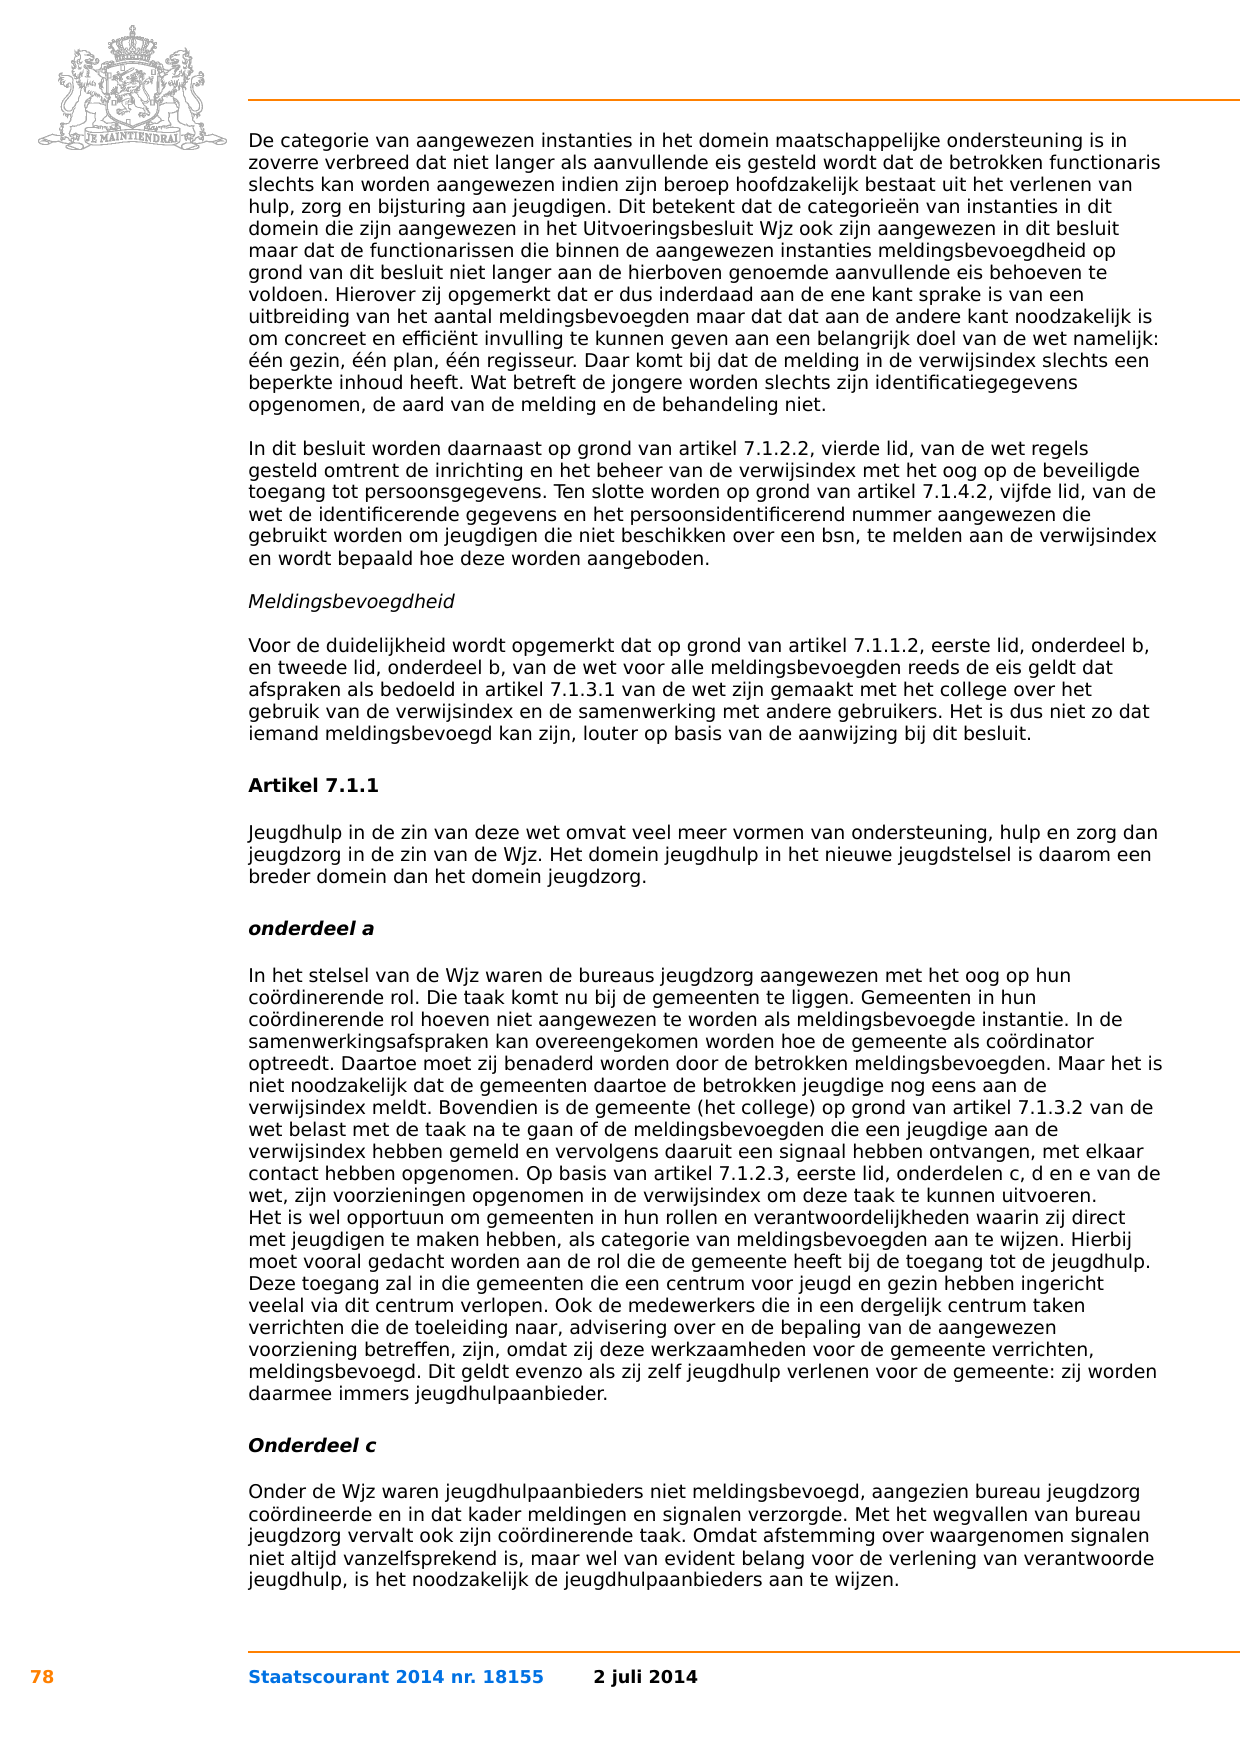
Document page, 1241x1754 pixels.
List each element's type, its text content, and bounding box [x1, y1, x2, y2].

text De categorie van aangewezen instanties in het domein maatschappelijke ondersteuning is in zoverre verbreed dat niet langer als aanvullende eis gesteld wordt dat de betrokken functionaris slechts kan worden aangewezen indien zijn beroep hoofdzakelijk bestaat uit het verlenen van hulp, zorg en bijsturing aan jeugdigen. Dit betekent dat de categorieën van instanties in dit domein die zijn aangewezen in het Uitvoeringsbesluit Wjz ook zijn aangewezen in dit besluit maar dat de functionarissen die binnen de aangewezen instanties meldingsbevoegdheid op grond van dit besluit niet langer aan de hierboven genoemde aanvullende eis behoeven te voldoen. Hierover zij opgemerkt dat er dus inderdaad aan de ene kant sprake is van een uitbreiding van het aantal meldingsbevoegden maar dat dat aan de andere kant noodzakelijk is om concreet en efficiënt invulling te kunnen geven aan een belangrijk doel van de wet namelijk: één gezin, één plan, één regisseur. Daar komt bij dat de melding in de verwijsindex slechts een beperkte inhoud heeft. Wat betreft de jongere worden slechts zijn identificatiegegevens opgenomen, de aard van de melding en de behandeling niet. [248, 130, 1163, 416]
text In dit besluit worden daarnaast op grond van artikel 7.1.2.2, vierde lid, van de wet regels gesteld omtrent de inrichting en het beheer van de verwijsindex met het oog op de beveiligde toegang tot persoonsgegevens. Ten slotte worden op grond van artikel 7.1.4.2, vijfde lid, van de wet de identificerende gegevens en het persoonsidentificerend nummer aangewezen die gebruikt worden om jeugdigen die niet beschikken over een bsn, te melden aan de verwijsindex en wordt bepaald hoe deze worden aangeboden. [248, 437, 1163, 569]
subtitle onderdeel a [248, 918, 1163, 940]
subtitle Artikel 7.1.1 [248, 775, 1163, 797]
text In het stelsel van de Wjz waren de bureaus jeugdzorg aangewezen met het oog op hun coördinerende rol. Die taak komt nu bij de gemeenten te liggen. Gemeenten in hun coördinerende rol hoeven niet aangewezen te worden als meldingsbevoegde instantie. In de samenwerkingsafspraken kan overeengekomen worden hoe de gemeente als coördinator optreedt. Daartoe moet zij benaderd worden door de betrokken meldingsbevoegden. Maar het is niet noodzakelijk dat de gemeenten daartoe de betrokken jeugdige nog eens aan de verwijsindex meldt. Bovendien is de gemeente (het college) op grond van artikel 7.1.3.2 van de wet belast met de taak na te gaan of de meldingsbevoegden die een jeugdige aan de verwijsindex hebben gemeld en vervolgens daaruit een signaal hebben ontvangen, met elkaar contact hebben opgenomen. Op basis van artikel 7.1.2.3, eerste lid, onderdelen c, d en e van de wet, zijn voorzieningen opgenomen in de verwijsindex om deze taak te kunnen uitvoeren. [248, 965, 1163, 1207]
subtitle Meldingsbevoegdheid [248, 591, 1163, 613]
text Jeugdhulp in de zin van deze wet omvat veel meer vormen van ondersteuning, hulp en zorg dan jeugdzorg in de zin van de Wjz. Het domein jeugdhulp in het nieuwe jeugdstelsel is daarom een breder domein dan het domein jeugdzorg. [248, 822, 1163, 888]
subtitle Onderdeel c [248, 1434, 1163, 1456]
picture [38, 25, 227, 150]
text Onder de Wjz waren jeugdhulpaanbieders niet meldingsbevoegd, aangezien bureau jeugdzorg coördineerde en in dat kader meldingen en signalen verzorgde. Met het wegvallen van bureau jeugdzorg vervalt ook zijn coördinerende taak. Omdat afstemming over waargenomen signalen niet altijd vanzelfsprekend is, maar wel van evident belang voor de verlening van verantwoorde jeugdhulp, is het noodzakelijk de jeugdhulpaanbieders aan te wijzen. [248, 1481, 1163, 1591]
text Voor de duidelijkheid wordt opgemerkt dat op grond van artikel 7.1.1.2, eerste lid, onderdeel b, en tweede lid, onderdeel b, van de wet voor alle meldingsbevoegden reeds de eis geldt dat afspraken als bedoeld in artikel 7.1.3.1 van de wet zijn gemaakt met het college over het gebruik van de verwijsindex en de samenwerking met andere gebruikers. Het is dus niet zo dat iemand meldingsbevoegd kan zijn, louter op basis van de aanwijzing bij dit besluit. [248, 635, 1163, 745]
text Het is wel opportuun om gemeenten in hun rollen en verantwoordelijkheden waarin zij direct met jeugdigen te maken hebben, als categorie van meldingsbevoegden aan te wijzen. Hierbij moet vooral gedacht worden aan de rol die de gemeente heeft bij de toegang tot de jeugdhulp. Deze toegang zal in die gemeenten die een centrum voor jeugd en gezin hebben ingericht veelal via dit centrum verlopen. Ook de medewerkers die in een dergelijk centrum taken verrichten die de toeleiding naar, advisering over en de bepaling van de aangewezen voorziening betreffen, zijn, omdat zij deze werkzaamheden voor de gemeente verrichten, meldingsbevoegd. Dit geldt evenzo als zij zelf jeugdhulp verlenen voor de gemeente: zij worden daarmee immers jeugdhulpaanbieder. [248, 1207, 1163, 1404]
